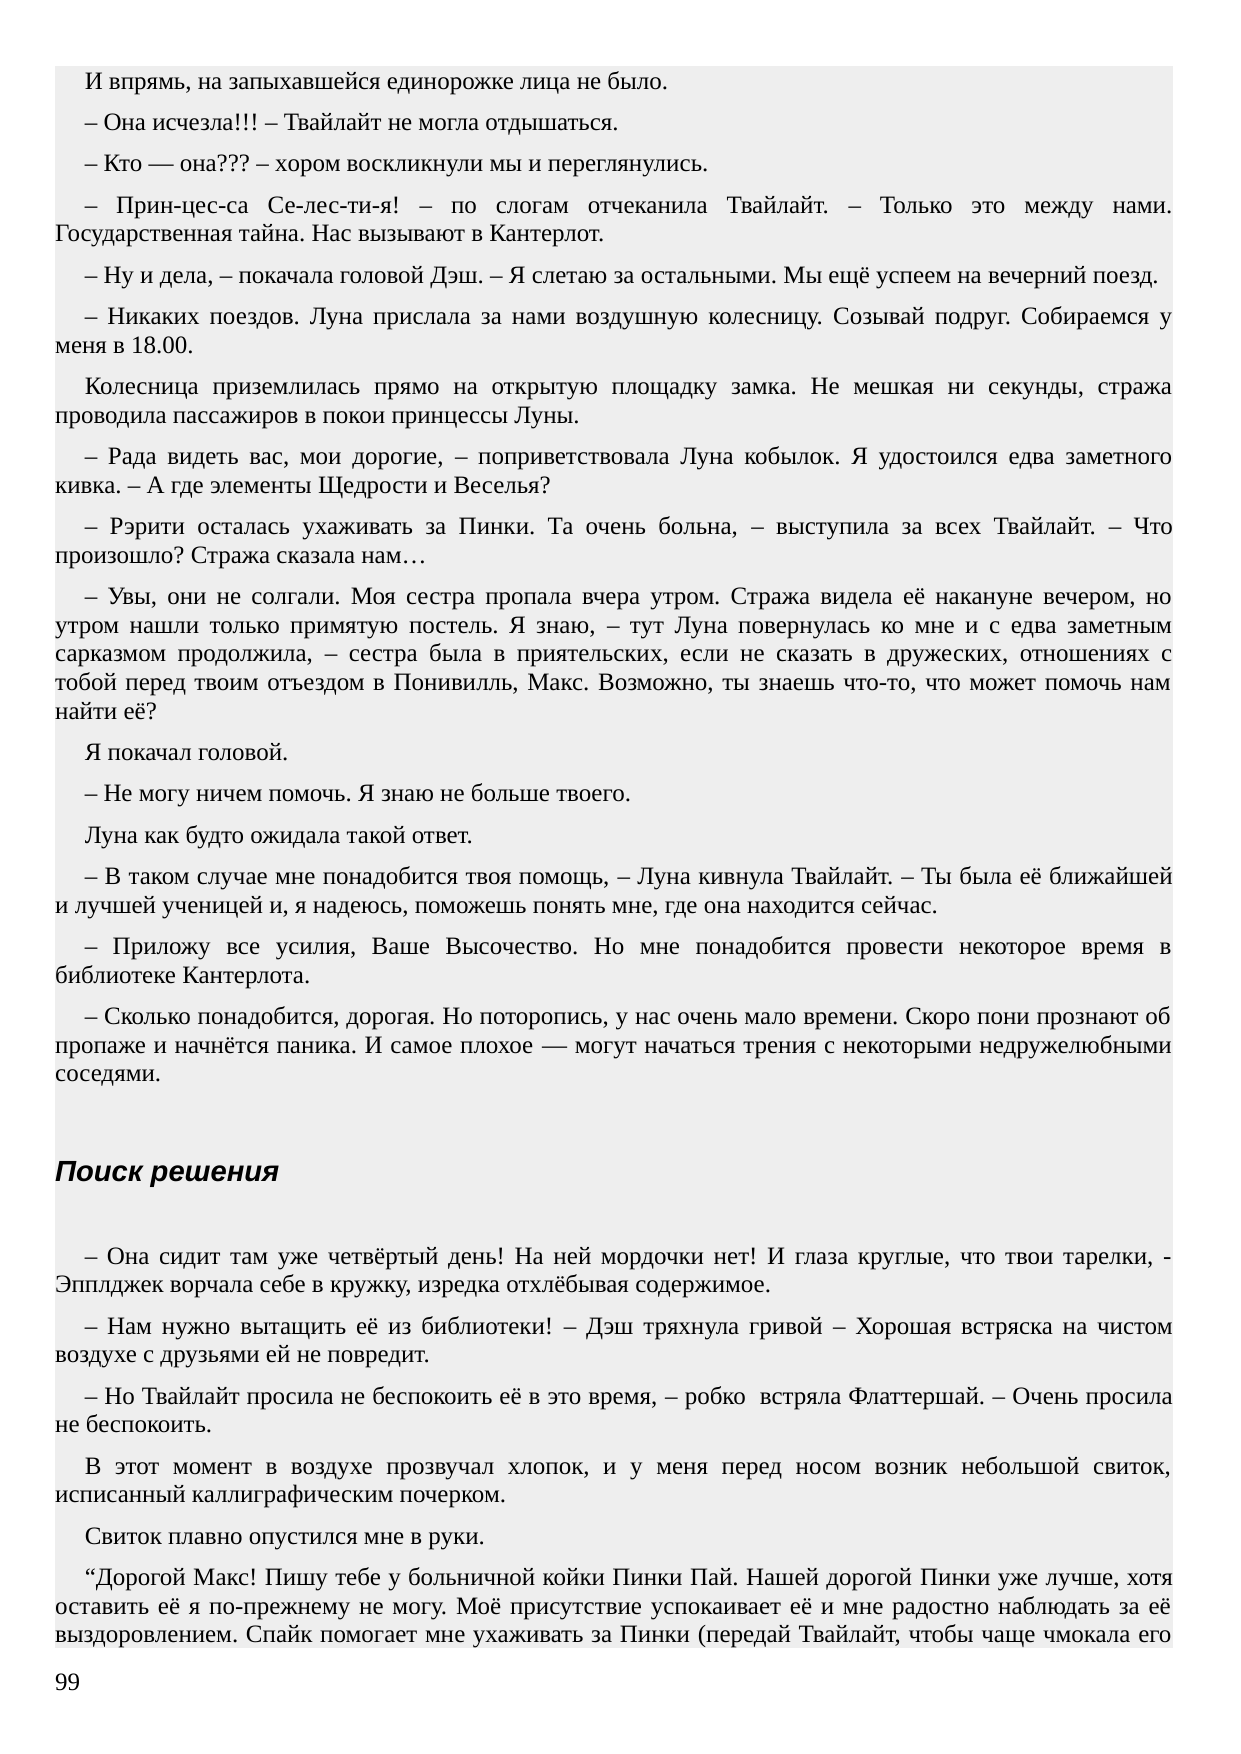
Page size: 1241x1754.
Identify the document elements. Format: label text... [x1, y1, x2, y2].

text – Не могу ничем помочь. Я знаю не больше твоего. [55, 778, 1173, 807]
subtitle Поиск решения [55, 1153, 1173, 1187]
text – Нам нужно вытащить её из библиотеки! – Дэш тряхнула гривой – Хорошая встряска на чистом воздухе с друзьями ей не повредит. [55, 1311, 1173, 1368]
text – Прин-цес-са Се-лес-ти-я! – по слогам отчеканила Твайлайт. – Только это между нами. Государственная тайна. Нас вызывают в Кантерлот. [55, 190, 1173, 247]
text – Сколько понадобится, дорогая. Но поторопись, у нас очень мало времени. Скоро пони прознают об пропаже и начнётся паника. И самое плохое — могут начаться трения с некоторыми недружелюбными соседями. [55, 1001, 1173, 1087]
text – Она сидит там уже четвёртый день! На ней мордочки нет! И глаза круглые, что твои тарелки, - Эпплджек ворчала себе в кружку, изредка отхлёбывая содержимое. [55, 1241, 1173, 1298]
text “Дорогой Макс! Пишу тебе у больничной койки Пинки Пай. Нашей дорогой Пинки уже лучше, хотя оставить её я по-прежнему не могу. Моё присутствие успокаивает её и мне радостно наблюдать за её выздоровлением. Спайк помогает мне ухаживать за Пинки (передай Твайлайт, чтобы чаще чмокала его [55, 1562, 1173, 1648]
text – Но Твайлайт просила не беспокоить её в это время, – робко встряла Флаттершай. – Очень просила не беспокоить. [55, 1381, 1173, 1438]
text – Кто — она??? – хором воскликнули мы и переглянулись. [55, 148, 1173, 177]
text – В таком случае мне понадобится твоя помощь, – Луна кивнула Твайлайт. – Ты была её ближайшей и лучшей ученицей и, я надеюсь, поможешь понять мне, где она находится сейчас. [55, 861, 1173, 918]
text Свиток плавно опустился мне в руки. [55, 1521, 1173, 1549]
text – Ну и дела, – покачала головой Дэш. – Я слетаю за остальными. Мы ещё успеем на вечерний поезд. [55, 260, 1173, 288]
text – Приложу все усилия, Ваше Высочество. Но мне понадобится провести некоторое время в библиотеке Кантерлота. [55, 931, 1173, 988]
text Я покачал головой. [55, 737, 1173, 766]
text – Она исчезла!!! – Твайлайт не могла отдышаться. [55, 107, 1173, 136]
text И впрямь, на запыхавшейся единорожке лица не было. [55, 66, 1173, 95]
text – Никаких поездов. Луна прислала за нами воздушную колесницу. Созывай подруг. Собираемся у меня в 18.00. [55, 301, 1173, 358]
text – Рэрити осталась ухаживать за Пинки. Та очень больна, – выступила за всех Твайлайт. – Что произошло? Стража сказала нам… [55, 511, 1173, 568]
text – Рада видеть вас, мои дорогие, – поприветствовала Луна кобылок. Я удостоился едва заметного кивка. – А где элементы Щедрости и Веселья? [55, 441, 1173, 498]
text В этот момент в воздухе прозвучал хлопок, и у меня перед носом возник небольшой свиток, исписанный каллиграфическим почерком. [55, 1451, 1173, 1508]
text Колесница приземлилась прямо на открытую площадку замка. Не мешкая ни секунды, стража проводила пассажиров в покои принцессы Луны. [55, 371, 1173, 428]
text – Увы, они не солгали. Моя сестра пропала вчера утром. Стража видела её накануне вечером, но утром нашли только примятую постель. Я знаю, – тут Луна повернулась ко мне и с едва заметным сарказмом продолжила, – сестра была в приятельских, если не сказать в дружеских, отношениях с тобой перед твоим отъездом в Понивилль, Макс. Возможно, ты знаешь что-то, что может помочь нам найти её? [55, 581, 1173, 725]
text Луна как будто ожидала такой ответ. [55, 820, 1173, 848]
